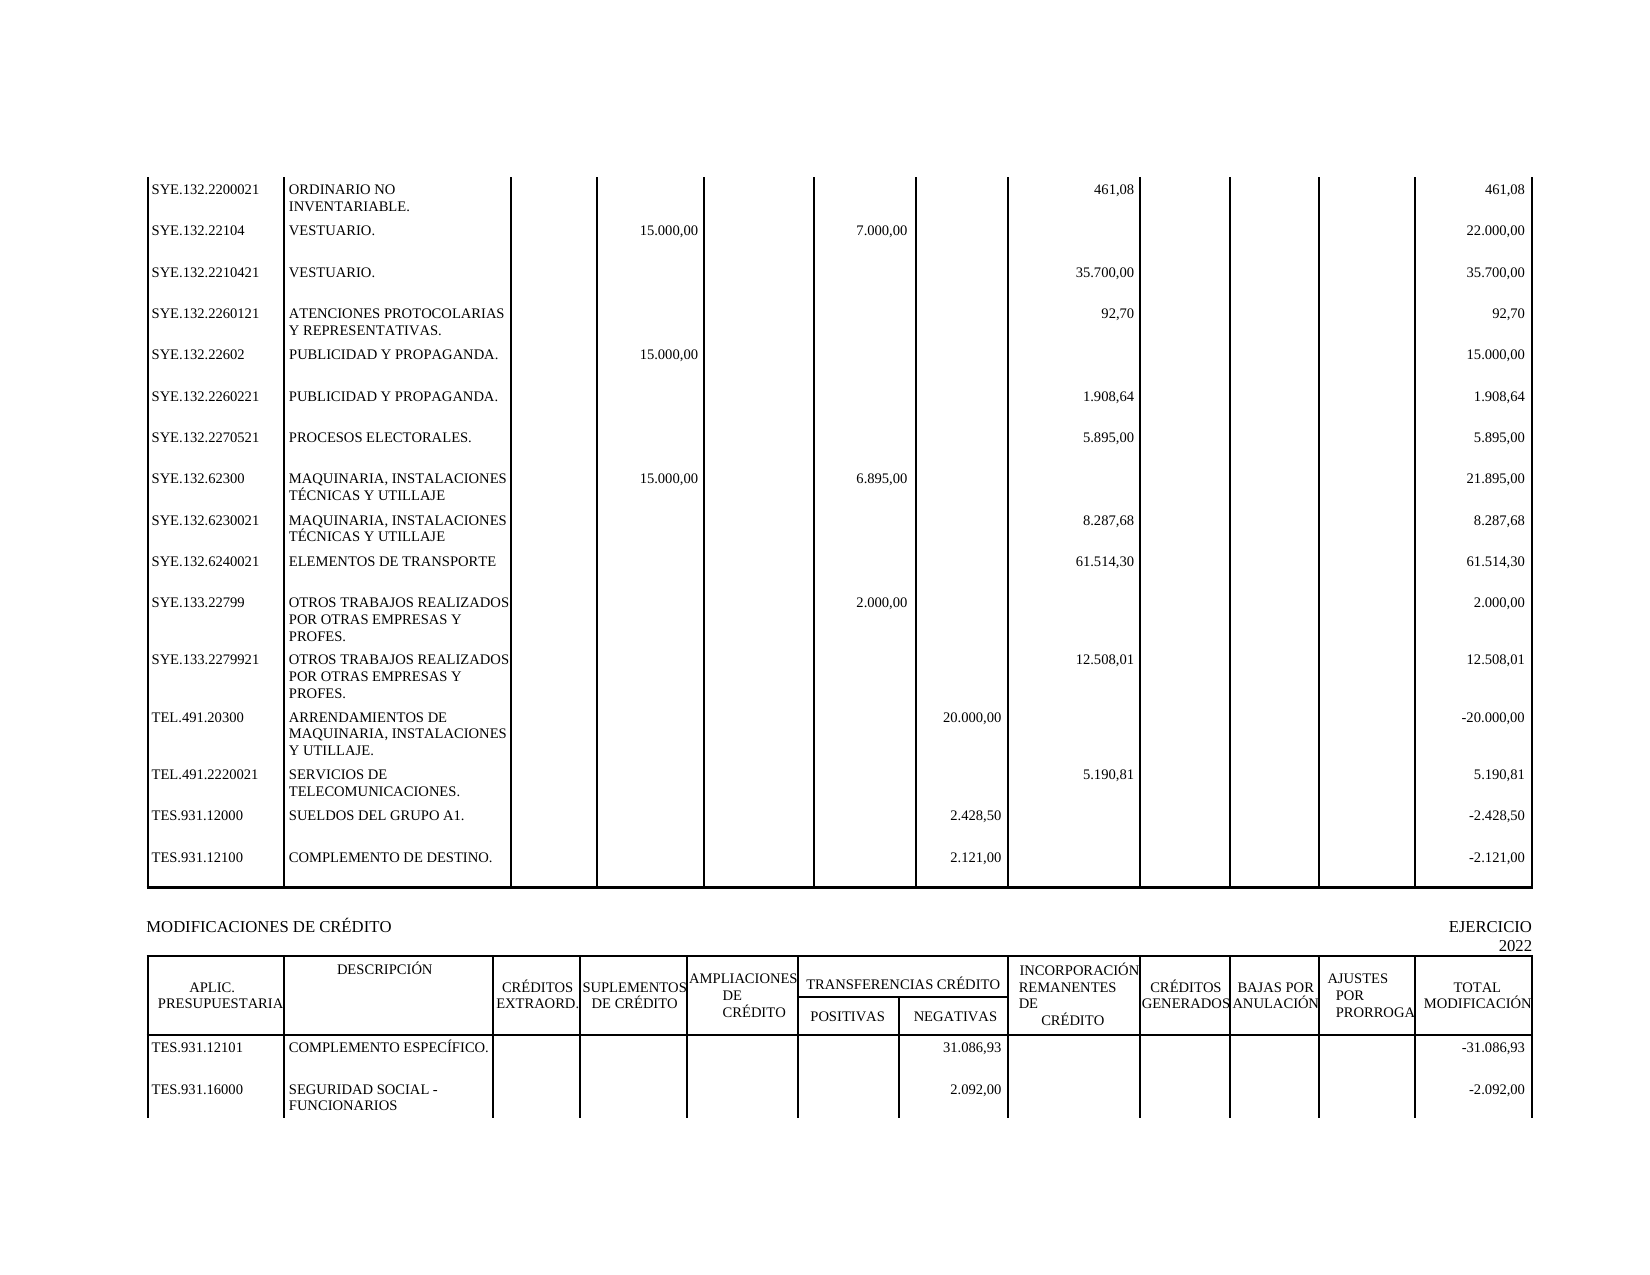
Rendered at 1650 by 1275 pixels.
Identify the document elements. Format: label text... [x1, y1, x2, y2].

table_cell [917, 648, 1007, 705]
table_cell [799, 1036, 898, 1077]
table_cell OTROS TRABAJOS REALIZADOS POR OTRAS EMPRESAS Y PROFES. [285, 648, 510, 705]
table_cell [1231, 384, 1318, 425]
table_cell [815, 845, 915, 886]
table_cell [1320, 549, 1414, 591]
table_cell [1141, 591, 1229, 648]
table_cell 5.895,00 [1009, 425, 1139, 467]
table_cell 12.508,01 [1416, 648, 1531, 705]
table_cell [1320, 467, 1414, 508]
table_header SUPLEMENTOS DE CRÉDITO [581, 957, 686, 1033]
table_cell [705, 591, 813, 648]
table_cell [1320, 845, 1414, 886]
table_cell 8.287,68 [1416, 508, 1531, 549]
table_cell [1320, 762, 1414, 804]
table_cell 35.700,00 [1009, 260, 1139, 301]
table_cell 22.000,00 [1416, 219, 1531, 260]
table_cell SYE.132.2270521 [149, 425, 283, 467]
table_cell SYE.133.2279921 [149, 648, 283, 705]
table_cell [799, 1077, 898, 1118]
table_cell [1231, 804, 1318, 845]
table_cell [815, 648, 915, 705]
table_cell 61.514,30 [1416, 549, 1531, 591]
table_cell [598, 301, 703, 343]
table_cell 461,08 [1416, 177, 1531, 218]
table_cell [917, 425, 1007, 467]
table_cell [688, 1077, 797, 1118]
table_cell VESTUARIO. [285, 219, 510, 260]
table_cell 5.895,00 [1416, 425, 1531, 467]
table_cell [917, 591, 1007, 648]
table_cell [512, 260, 596, 301]
table_cell 2.092,00 [900, 1077, 1007, 1118]
table_cell [598, 648, 703, 705]
table_cell [917, 467, 1007, 508]
table_cell [705, 467, 813, 508]
table_cell [512, 549, 596, 591]
table_cell 6.895,00 [815, 467, 915, 508]
table_cell [512, 343, 596, 384]
table_cell [512, 762, 596, 804]
table_cell [1320, 384, 1414, 425]
table_cell 1.908,64 [1416, 384, 1531, 425]
table_header TOTAL MODIFICACIÓN [1416, 957, 1531, 1033]
table_cell [1141, 301, 1229, 343]
table_cell [917, 301, 1007, 343]
table_cell [598, 762, 703, 804]
table_cell [598, 508, 703, 549]
table_cell [1320, 343, 1414, 384]
table_cell [815, 177, 915, 218]
table_cell [598, 177, 703, 218]
table_cell VESTUARIO. [285, 260, 510, 301]
table_cell [598, 260, 703, 301]
table_cell [1320, 508, 1414, 549]
table_cell 15.000,00 [598, 343, 703, 384]
table_cell SYE.132.2200021 [149, 177, 283, 218]
table_cell [512, 648, 596, 705]
table_cell [512, 177, 596, 218]
table_cell [1141, 384, 1229, 425]
table_cell [1231, 549, 1318, 591]
table_cell COMPLEMENTO DE DESTINO. [285, 845, 510, 886]
table_cell 2.428,50 [917, 804, 1007, 845]
table_cell ORDINARIO NO INVENTARIABLE. [285, 177, 510, 218]
table_cell [705, 508, 813, 549]
table_cell OTROS TRABAJOS REALIZADOS POR OTRAS EMPRESAS Y PROFES. [285, 591, 510, 648]
table_cell [1231, 648, 1318, 705]
table_cell 15.000,00 [598, 467, 703, 508]
table_cell [705, 845, 813, 886]
table_cell 7.000,00 [815, 219, 915, 260]
table_cell [598, 705, 703, 762]
table_cell 2.000,00 [1416, 591, 1531, 648]
table_cell -31.086,93 [1416, 1036, 1531, 1077]
table_cell TES.931.12101 [149, 1036, 283, 1077]
table_cell 1.908,64 [1009, 384, 1139, 425]
table_cell PUBLICIDAD Y PROPAGANDA. [285, 384, 510, 425]
table_cell [512, 705, 596, 762]
table_cell [494, 1036, 579, 1077]
table_cell SYE.132.62300 [149, 467, 283, 508]
table_cell PROCESOS ELECTORALES. [285, 425, 510, 467]
table_cell 8.287,68 [1009, 508, 1139, 549]
table_header AMPLIACIONES DE CRÉDITO [688, 957, 797, 1033]
table_cell [598, 384, 703, 425]
table_cell [917, 508, 1007, 549]
table_cell [815, 384, 915, 425]
table_cell [1231, 845, 1318, 886]
table_cell MAQUINARIA, INSTALACIONES TÉCNICAS Y UTILLAJE [285, 467, 510, 508]
table_cell [1141, 648, 1229, 705]
table_cell 31.086,93 [900, 1036, 1007, 1077]
table_cell [1141, 1036, 1229, 1077]
table_cell [512, 508, 596, 549]
table_cell [494, 1077, 579, 1118]
table_header INCORPORACIÓN REMANENTES DE CRÉDITO [1009, 957, 1139, 1033]
table_cell [705, 648, 813, 705]
table_cell [512, 301, 596, 343]
table_cell [1231, 591, 1318, 648]
table_cell [688, 1036, 797, 1077]
table_cell SYE.132.6230021 [149, 508, 283, 549]
table_cell 92,70 [1009, 301, 1139, 343]
table_cell [815, 804, 915, 845]
table_cell [1009, 591, 1139, 648]
table_cell SYE.132.22602 [149, 343, 283, 384]
table_cell POSITIVAS [799, 998, 898, 1033]
table_cell SYE.132.2260221 [149, 384, 283, 425]
table_cell TES.931.12100 [149, 845, 283, 886]
table_cell [1231, 705, 1318, 762]
table_cell [1141, 762, 1229, 804]
table_cell [1320, 219, 1414, 260]
table_cell [815, 301, 915, 343]
table_cell [1141, 1077, 1229, 1118]
table_cell TES.931.12000 [149, 804, 283, 845]
table_cell 61.514,30 [1009, 549, 1139, 591]
table_cell 461,08 [1009, 177, 1139, 218]
table_cell [598, 591, 703, 648]
table_cell TEL.491.2220021 [149, 762, 283, 804]
table_cell [705, 384, 813, 425]
table_header AJUSTES POR PRORROGA [1320, 957, 1414, 1033]
table_cell 5.190,81 [1416, 762, 1531, 804]
table_cell [815, 549, 915, 591]
table_cell [1141, 705, 1229, 762]
table_cell [1231, 301, 1318, 343]
table_cell [512, 591, 596, 648]
table_cell [705, 260, 813, 301]
table_cell [815, 705, 915, 762]
table_cell SUELDOS DEL GRUPO A1. [285, 804, 510, 845]
table_cell [917, 549, 1007, 591]
table_cell TEL.491.20300 [149, 705, 283, 762]
table_cell [1231, 343, 1318, 384]
table_cell [1141, 260, 1229, 301]
table_cell [1231, 467, 1318, 508]
table_cell [705, 549, 813, 591]
table_cell [1320, 260, 1414, 301]
table_cell [1141, 343, 1229, 384]
table_cell [1141, 549, 1229, 591]
table_cell [1231, 1077, 1318, 1118]
table_cell [1141, 177, 1229, 218]
table_cell [917, 219, 1007, 260]
table_cell [1320, 425, 1414, 467]
table_cell [815, 343, 915, 384]
table_cell [815, 762, 915, 804]
table_cell [1231, 1036, 1318, 1077]
table_cell SYE.133.22799 [149, 591, 283, 648]
table_cell 12.508,01 [1009, 648, 1139, 705]
table_cell [512, 804, 596, 845]
table_cell [1320, 591, 1414, 648]
table_cell SEGURIDAD SOCIAL - FUNCIONARIOS [285, 1077, 492, 1118]
table_cell SERVICIOS DE TELECOMUNICACIONES. [285, 762, 510, 804]
table_cell COMPLEMENTO ESPECÍFICO. [285, 1036, 492, 1077]
table_cell [1320, 1036, 1414, 1077]
table_cell -2.121,00 [1416, 845, 1531, 886]
table_cell [1141, 804, 1229, 845]
table_cell [512, 219, 596, 260]
table_cell [705, 343, 813, 384]
table_cell [1009, 219, 1139, 260]
table_cell [512, 467, 596, 508]
table_cell [1231, 762, 1318, 804]
table_cell [705, 301, 813, 343]
table_cell 20.000,00 [917, 705, 1007, 762]
table_cell SYE.132.2210421 [149, 260, 283, 301]
table_cell ARRENDAMIENTOS DE MAQUINARIA, INSTALACIONES Y UTILLAJE. [285, 705, 510, 762]
table_cell [512, 425, 596, 467]
table_cell [815, 260, 915, 301]
table_cell [917, 384, 1007, 425]
table_cell [1009, 1077, 1139, 1118]
table_cell ELEMENTOS DE TRANSPORTE [285, 549, 510, 591]
table_cell [1141, 845, 1229, 886]
table_cell [1141, 467, 1229, 508]
table_cell PUBLICIDAD Y PROPAGANDA. [285, 343, 510, 384]
table_cell [598, 804, 703, 845]
table_header CRÉDITOS EXTRAORD. [494, 957, 579, 1033]
table_cell [1320, 648, 1414, 705]
table_cell 15.000,00 [598, 219, 703, 260]
table_cell [1231, 508, 1318, 549]
table_cell [1009, 1036, 1139, 1077]
table_cell 2.000,00 [815, 591, 915, 648]
table_cell [1320, 804, 1414, 845]
table_cell [705, 219, 813, 260]
table_header TRANSFERENCIAS CRÉDITO [799, 957, 1007, 996]
table_cell [1009, 705, 1139, 762]
table_cell [815, 508, 915, 549]
table_cell [705, 425, 813, 467]
table_cell [1141, 508, 1229, 549]
table_cell SYE.132.22104 [149, 219, 283, 260]
table_cell [705, 762, 813, 804]
table_header BAJAS POR ANULACIÓN [1231, 957, 1318, 1033]
table_cell [1231, 425, 1318, 467]
table_cell -2.428,50 [1416, 804, 1531, 845]
table_cell 92,70 [1416, 301, 1531, 343]
text MODIFICACIONES DE CRÉDITO EJERCICIO 2022 [146, 917, 1532, 955]
table_cell 35.700,00 [1416, 260, 1531, 301]
table_cell [917, 177, 1007, 218]
table_cell [1231, 219, 1318, 260]
table_cell [581, 1077, 686, 1118]
table_cell -2.092,00 [1416, 1077, 1531, 1118]
table_cell [1141, 425, 1229, 467]
table_cell [1320, 177, 1414, 218]
table_cell [917, 260, 1007, 301]
table_cell [1009, 343, 1139, 384]
table_cell [1141, 219, 1229, 260]
table_cell [512, 384, 596, 425]
table_cell SYE.132.6240021 [149, 549, 283, 591]
table_cell [917, 343, 1007, 384]
table_cell [705, 804, 813, 845]
table_cell [1009, 845, 1139, 886]
table_cell SYE.132.2260121 [149, 301, 283, 343]
table_cell [917, 762, 1007, 804]
table_cell ATENCIONES PROTOCOLARIAS Y REPRESENTATIVAS. [285, 301, 510, 343]
table_cell TES.931.16000 [149, 1077, 283, 1118]
table_cell 15.000,00 [1416, 343, 1531, 384]
table_cell 5.190,81 [1009, 762, 1139, 804]
table_cell MAQUINARIA, INSTALACIONES TÉCNICAS Y UTILLAJE [285, 508, 510, 549]
table_cell [598, 425, 703, 467]
table_cell [1320, 1077, 1414, 1118]
table_cell [1009, 804, 1139, 845]
table_cell [581, 1036, 686, 1077]
table_cell 21.895,00 [1416, 467, 1531, 508]
table_cell 2.121,00 [917, 845, 1007, 886]
table_cell -20.000,00 [1416, 705, 1531, 762]
table_cell [512, 845, 596, 886]
table_header APLIC. PRESUPUESTARIA [149, 957, 283, 1033]
table_cell [1231, 260, 1318, 301]
table_cell [705, 177, 813, 218]
table_cell [1009, 467, 1139, 508]
table_cell [1320, 301, 1414, 343]
table_header CRÉDITOS GENERADOS [1141, 957, 1229, 1033]
table_cell [705, 705, 813, 762]
table_cell NEGATIVAS [900, 998, 1007, 1033]
table_cell [598, 549, 703, 591]
table_cell [1231, 177, 1318, 218]
table_cell [815, 425, 915, 467]
table_cell [598, 845, 703, 886]
table_header DESCRIPCIÓN [285, 957, 492, 1033]
table_cell [1320, 705, 1414, 762]
